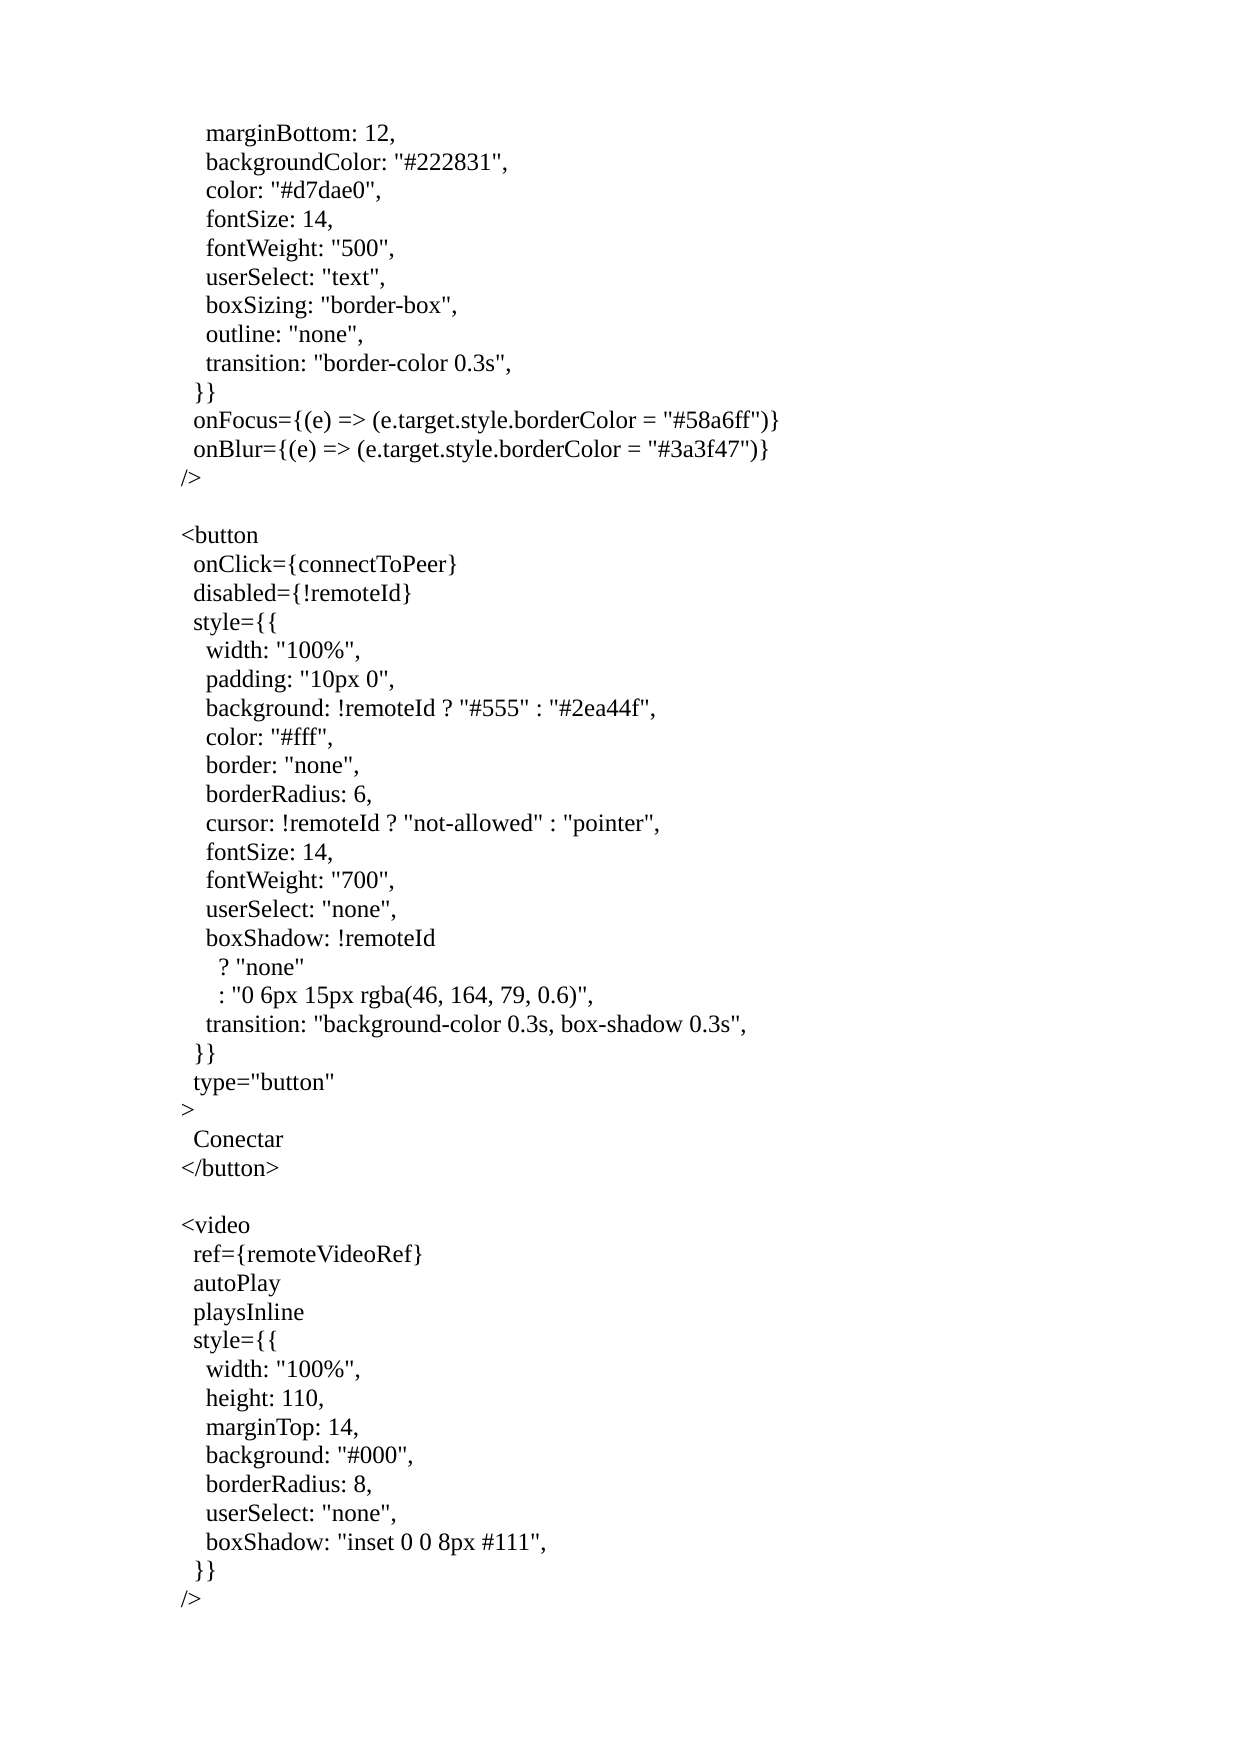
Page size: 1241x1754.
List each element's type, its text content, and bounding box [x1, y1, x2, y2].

text fontSize: 14, [118, 204, 1122, 233]
text : "0 6px 15px rgba(46, 164, 79, 0.6)", [118, 981, 1122, 1009]
text userSelect: "none", [118, 1498, 1122, 1527]
text fontWeight: "500", [118, 233, 1122, 262]
text border: "none", [118, 751, 1122, 779]
text fontWeight: "700", [118, 866, 1122, 894]
text cursor: !remoteId ? "not-allowed" : "pointer", [118, 808, 1122, 837]
text color: "#fff", [118, 722, 1122, 751]
text fontSize: 14, [118, 837, 1122, 866]
text /> [118, 1584, 1122, 1613]
text style={{ [118, 607, 1122, 636]
text ref={remoteVideoRef} [118, 1239, 1122, 1268]
text transition: "border-color 0.3s", [118, 348, 1122, 377]
text width: "100%", [118, 636, 1122, 664]
text disabled={!remoteId} [118, 578, 1122, 607]
text backgroundColor: "#222831", [118, 147, 1122, 176]
text Conectar [118, 1124, 1122, 1153]
text width: "100%", [118, 1354, 1122, 1383]
text onFocus={(e) => (e.target.style.borderColor = "#58a6ff")} [118, 406, 1122, 434]
text background: "#000", [118, 1441, 1122, 1469]
text marginBottom: 12, [118, 118, 1122, 147]
text <button [118, 521, 1122, 549]
text userSelect: "none", [118, 894, 1122, 923]
text boxSizing: "border-box", [118, 291, 1122, 319]
text }} [118, 1038, 1122, 1067]
text style={{ [118, 1326, 1122, 1354]
text marginTop: 14, [118, 1412, 1122, 1441]
text autoPlay [118, 1268, 1122, 1297]
text boxShadow: !remoteId [118, 923, 1122, 952]
text color: "#d7dae0", [118, 176, 1122, 204]
text type="button" [118, 1067, 1122, 1096]
text padding: "10px 0", [118, 664, 1122, 693]
text boxShadow: "inset 0 0 8px #111", [118, 1527, 1122, 1556]
text transition: "background-color 0.3s, box-shadow 0.3s", [118, 1009, 1122, 1038]
text /> [118, 463, 1122, 492]
text userSelect: "text", [118, 262, 1122, 291]
text onBlur={(e) => (e.target.style.borderColor = "#3a3f47")} [118, 434, 1122, 463]
text outline: "none", [118, 319, 1122, 348]
text onClick={connectToPeer} [118, 549, 1122, 578]
text borderRadius: 6, [118, 779, 1122, 808]
text playsInline [118, 1297, 1122, 1326]
text }} [118, 1556, 1122, 1584]
text > [118, 1096, 1122, 1124]
text borderRadius: 8, [118, 1469, 1122, 1498]
text height: 110, [118, 1383, 1122, 1412]
text </button> [118, 1153, 1122, 1182]
text ? "none" [118, 952, 1122, 981]
text background: !remoteId ? "#555" : "#2ea44f", [118, 693, 1122, 722]
text <video [118, 1211, 1122, 1239]
text }} [118, 377, 1122, 406]
